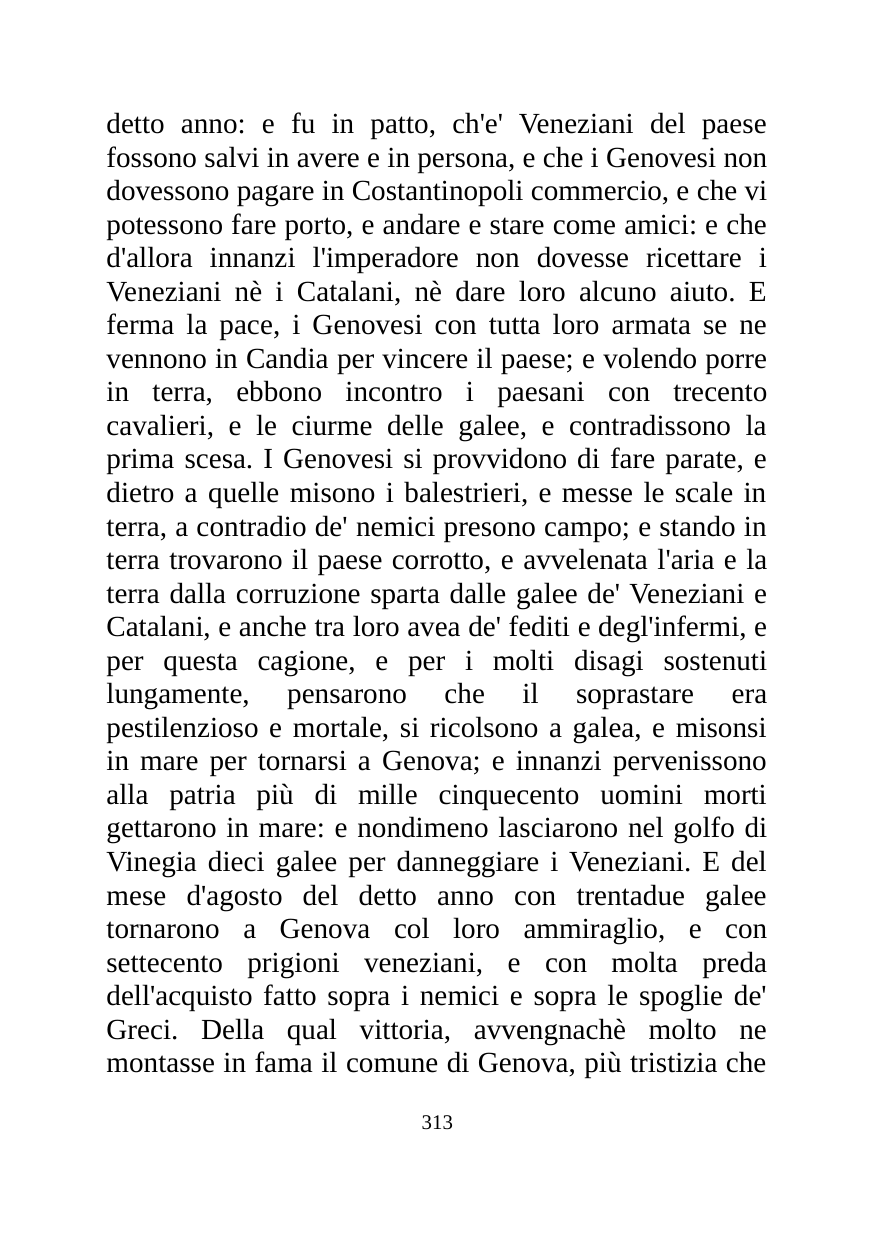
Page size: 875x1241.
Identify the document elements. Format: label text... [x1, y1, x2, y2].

text detto anno: e fu in patto, ch'e' Veneziani del paese fossono salvi in avere e in persona, e che i Genovesi non dovessono pagare in Costantinopoli commercio, e che vi potessono fare porto, e andare e stare come amici: e che d'allora innanzi l'imperadore non dovesse ricettare i Veneziani nè i Catalani, nè dare loro alcuno aiuto. E ferma la pace, i Genovesi con tutta loro armata se ne vennono in Candia per vincere il paese; e volendo porre in terra, ebbono incontro i paesani con trecento cavalieri, e le ciurme delle galee, e contradissono la prima scesa. I Genovesi si provvidono di fare parate, e dietro a quelle misono i balestrieri, e messe le scale in terra, a contradio de' nemici presono campo; e stando in terra trovarono il paese corrotto, e avvelenata l'aria e la terra dalla corruzione sparta dalle galee de' Veneziani e Catalani, e anche tra loro avea de' fediti e degl'infermi, e per questa cagione, e per i molti disagi sostenuti lungamente, pensarono che il soprastare era pestilenzioso e mortale, si ricolsono a galea, e misonsi in mare per tornarsi a Genova; e innanzi pervenissono alla patria più di mille cinquecento uomini morti gettarono in mare: e nondimeno lasciarono nel golfo di Vinegia dieci galee per danneggiare i Veneziani. E del mese d'agosto del detto anno con trentadue galee tornarono a Genova col loro ammiraglio, e con settecento prigioni veneziani, e con molta preda dell'acquisto fatto sopra i nemici e sopra le spoglie de' Greci. Della qual vittoria, avvengnachè molto ne montasse in fama il comune di Genova, più tristizia che [106, 106, 768, 1079]
